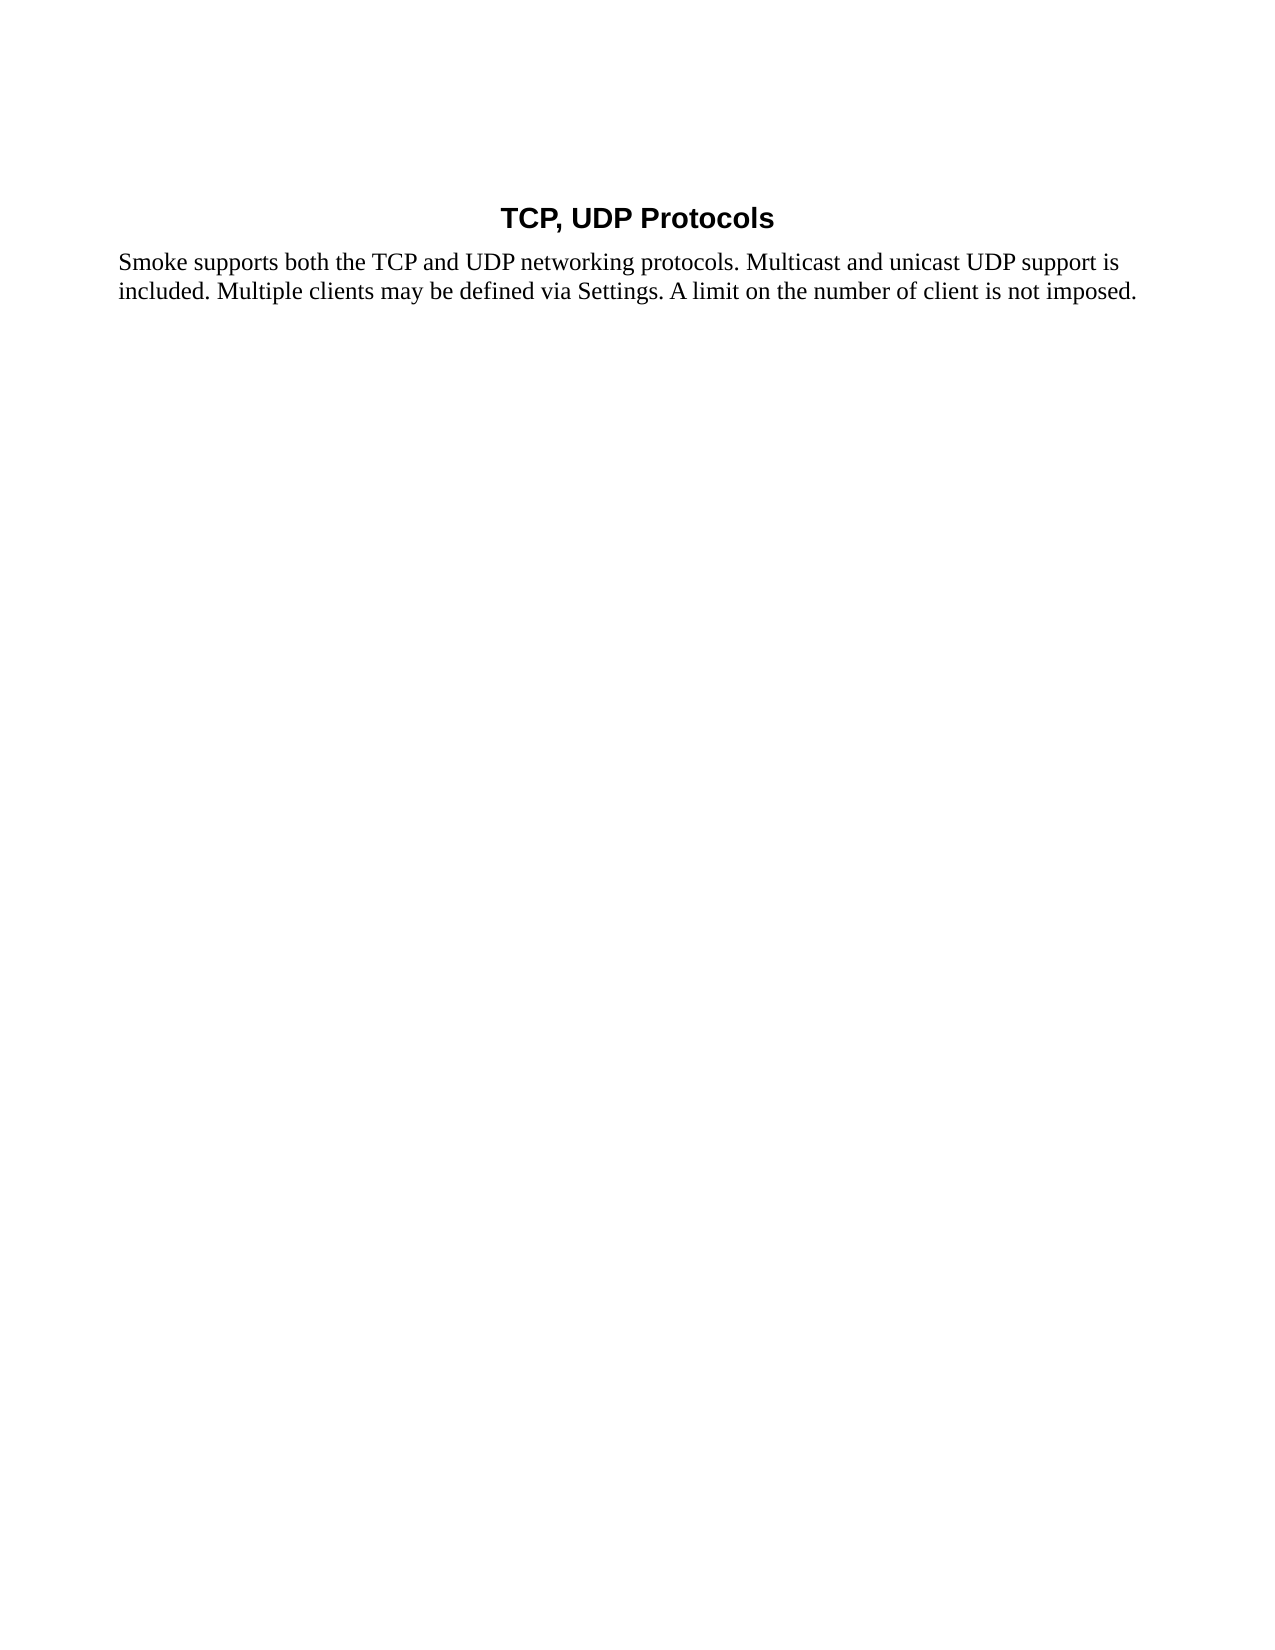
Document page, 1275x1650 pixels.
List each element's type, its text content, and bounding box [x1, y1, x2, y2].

text Smoke supports both the TCP and UDP networking protocols. Multicast and unicast UDP support is included. Multiple clients may be defined via Settings. A limit on the number of client is not imposed. [118, 247, 1157, 305]
subtitle TCP, UDP Protocols [118, 201, 1157, 235]
